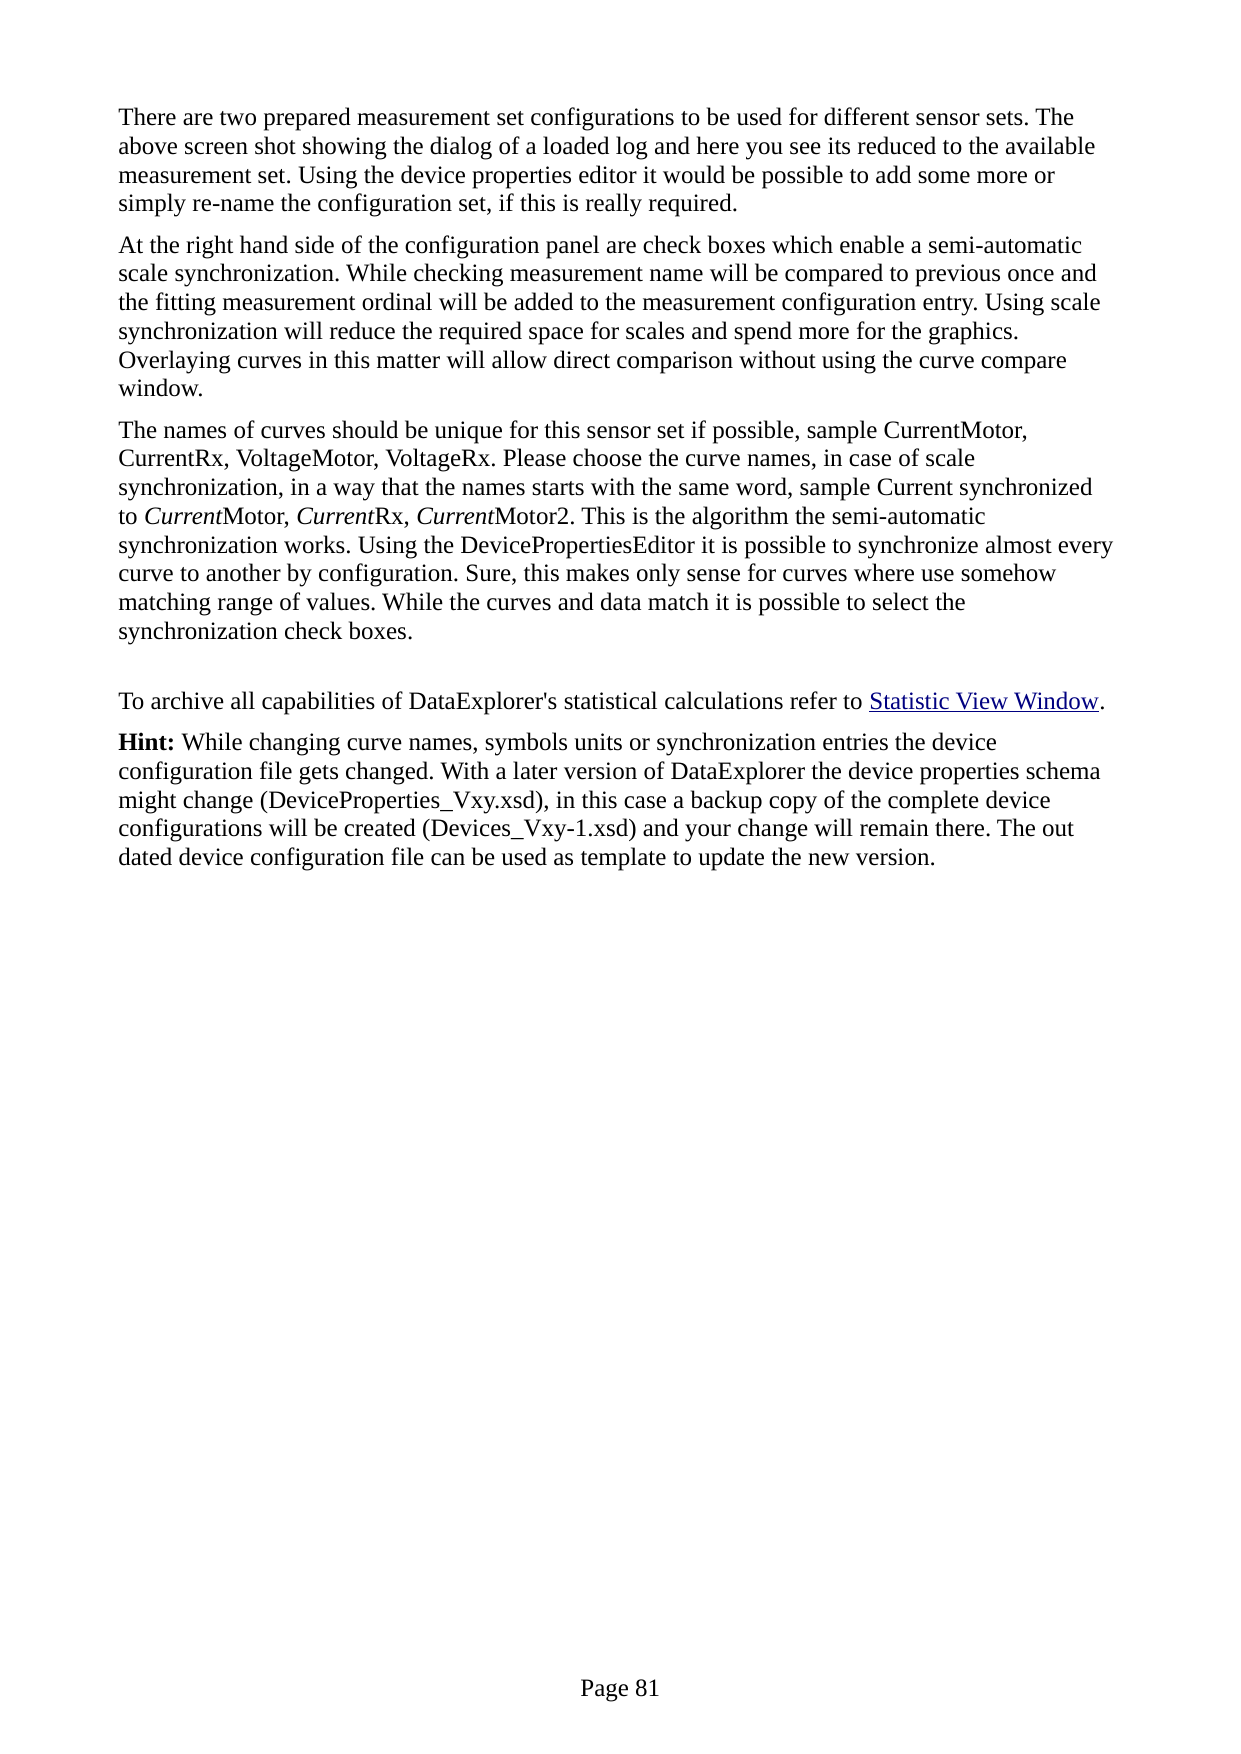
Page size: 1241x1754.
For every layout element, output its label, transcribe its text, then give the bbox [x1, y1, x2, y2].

text The names of curves should be unique for this sensor set if possible, sample CurrentMotor, CurrentRx, VoltageMotor, VoltageRx. Please choose the curve names, in case of scale synchronization, in a way that the names starts with the same word, sample Current synchronized to CurrentMotor, CurrentRx, CurrentMotor2. This is the algorithm the semi-automatic synchronization works. Using the DevicePropertiesEditor it is possible to synchronize almost every curve to another by configuration. Sure, this makes only sense for curves where use somehow matching range of values. While the curves and data match it is possible to select the synchronization check boxes. [118, 415, 1122, 645]
text At the right hand side of the configuration panel are check boxes which enable a semi-automatic scale synchronization. While checking measurement name will be compared to previous once and the fitting measurement ordinal will be added to the measurement configuration entry. Using scale synchronization will reduce the required space for scales and spend more for the graphics. Overlaying curves in this matter will allow direct comparison without using the curve compare window. [118, 230, 1122, 402]
text There are two prepared measurement set configurations to be used for different sensor sets. The above screen shot showing the dialog of a loaded log and here you see its reduced to the available measurement set. Using the device properties editor it would be possible to add some more or simply re-name the configuration set, if this is really required. [118, 102, 1122, 217]
text Hint: While changing curve names, symbols units or synchronization entries the device configuration file gets changed. With a later version of DataExplorer the device properties schema might change (DeviceProperties_Vxy.xsd), in this case a backup copy of the complete device configurations will be created (Devices_Vxy-1.xsd) and your change will remain there. The out dated device configuration file can be used as template to update the new version. [118, 727, 1122, 871]
text To archive all capabilities of DataExplorer's statistical calculations refer to Statistic View Window. [118, 657, 1122, 715]
